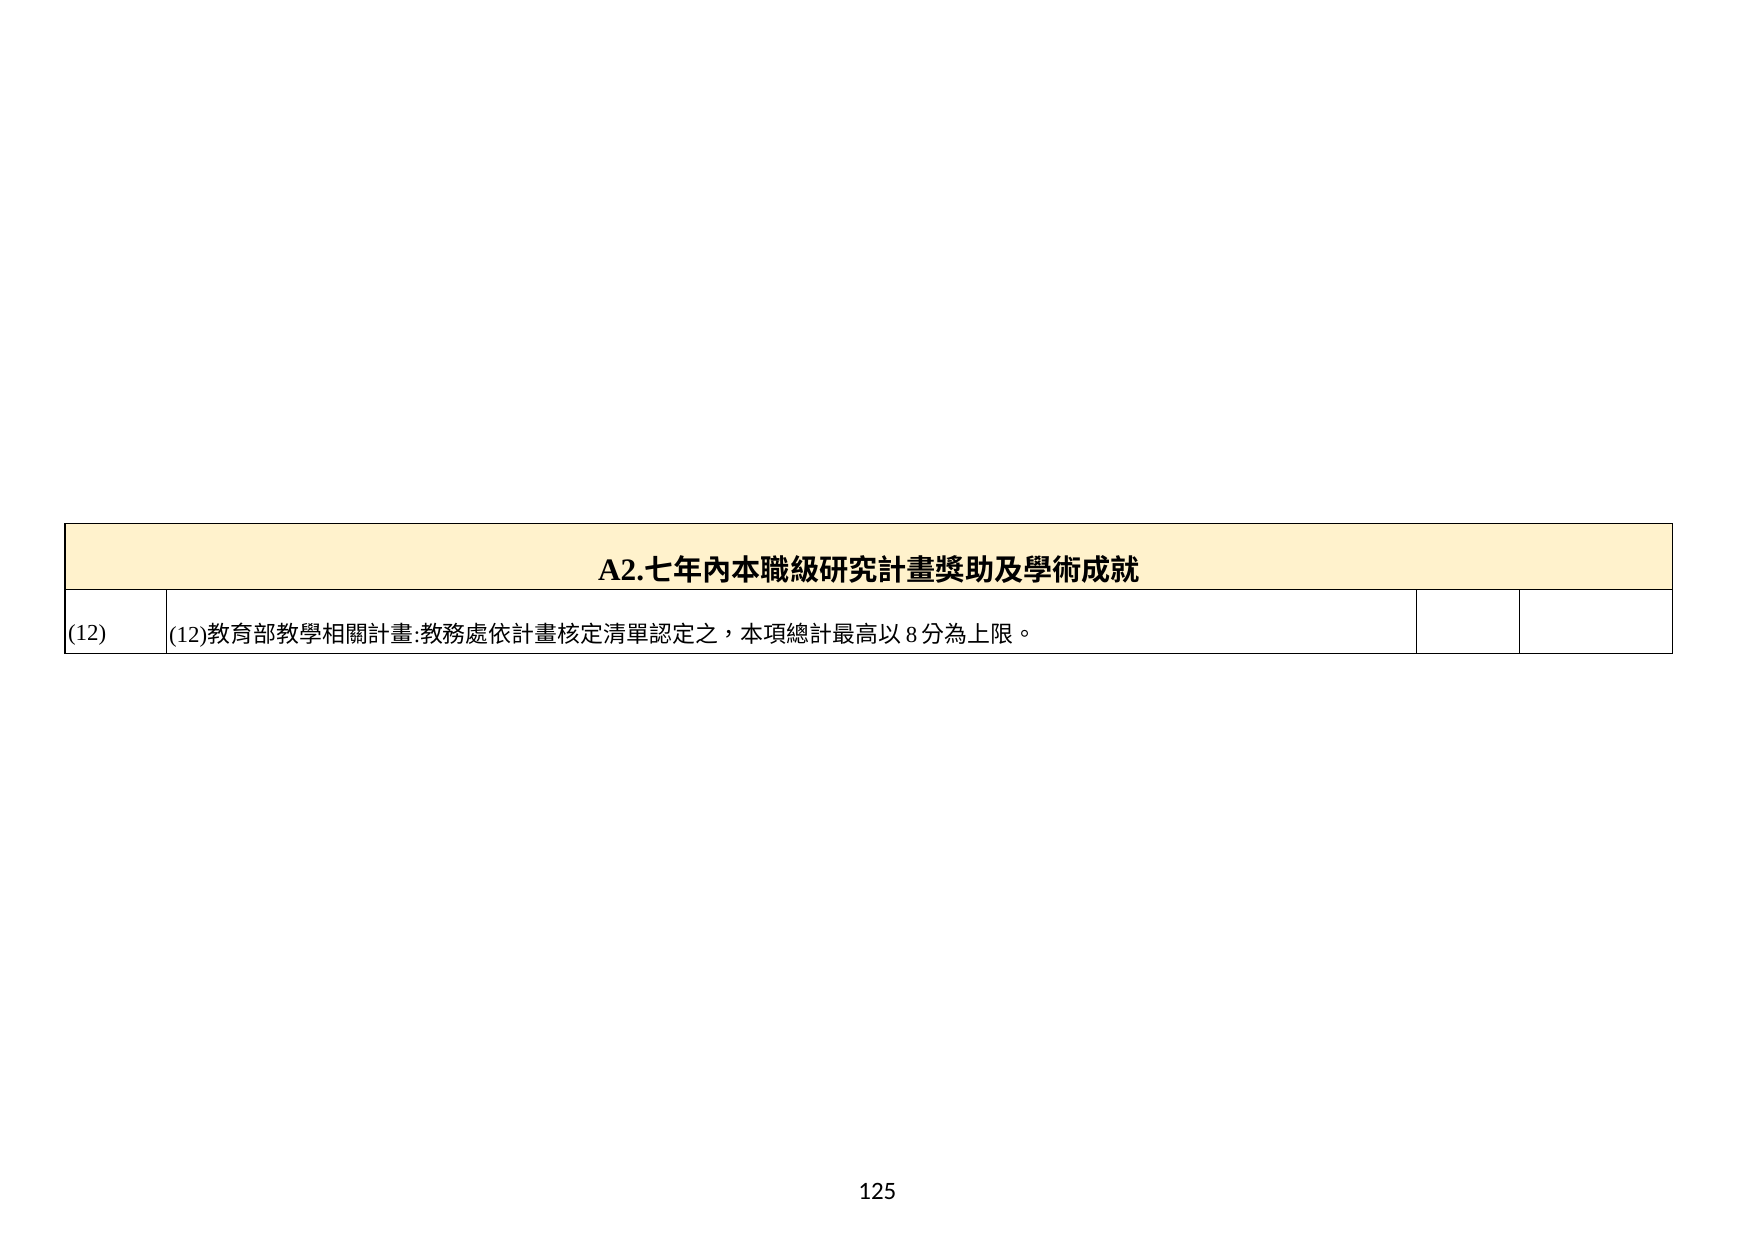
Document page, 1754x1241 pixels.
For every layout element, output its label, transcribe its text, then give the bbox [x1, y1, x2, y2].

table_cell [1520, 590, 1672, 653]
table_cell (12)教育部教學相關計畫:教務處依計畫核定清單認定之，本項總計最高以8分為上限。 [167, 590, 1416, 653]
table_cell (12) [66, 590, 166, 653]
table_header A2.七年內本職級研究計畫獎助及學術成就 [66, 524, 1672, 589]
table_cell [1417, 590, 1519, 653]
